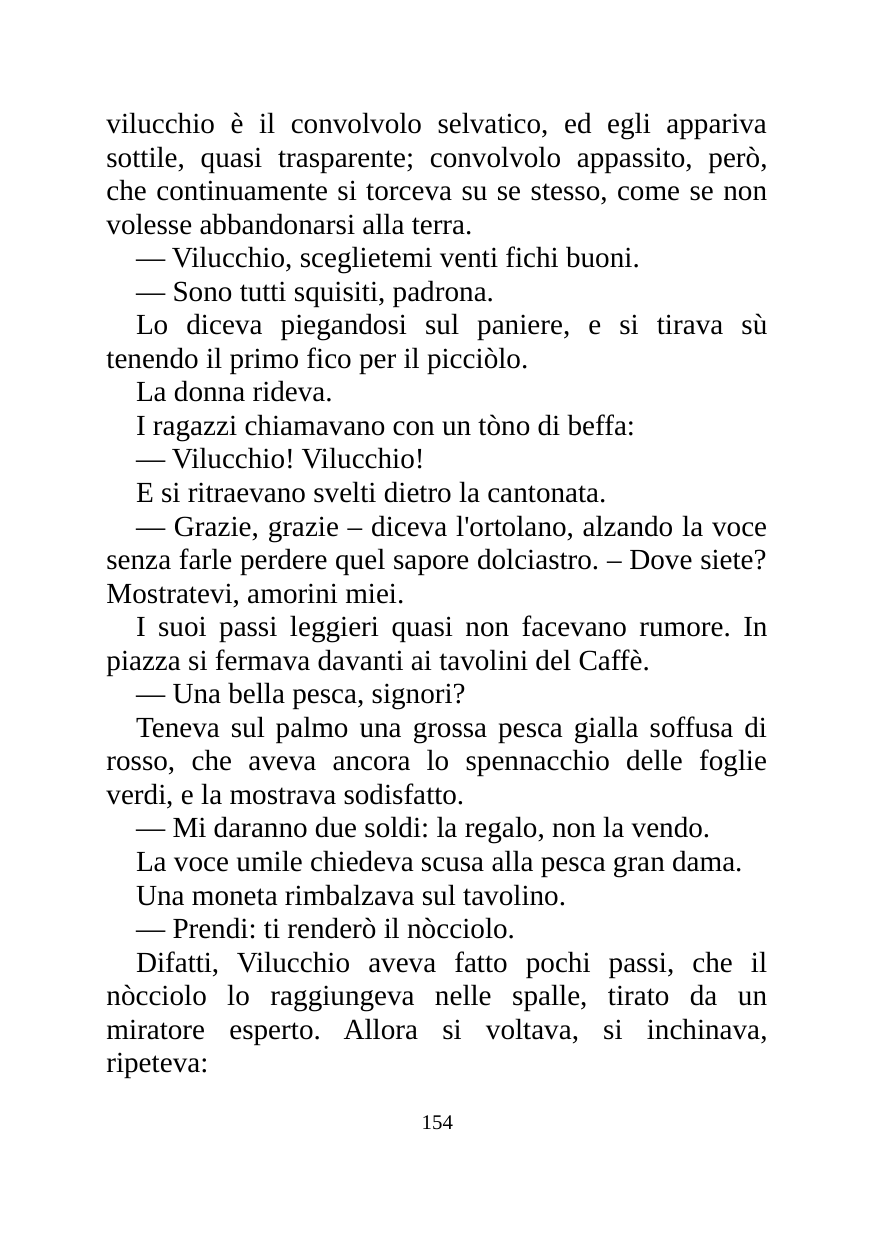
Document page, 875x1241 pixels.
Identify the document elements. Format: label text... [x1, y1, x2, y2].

text — Mi daranno due soldi: la regalo, non la vendo. [106, 811, 768, 844]
text — Vilucchio, sceglietemi venti fichi buoni. [106, 240, 768, 274]
text I ragazzi chiamavano con un tòno di beffa: [106, 408, 768, 442]
text Difatti, Vilucchio aveva fatto pochi passi, che il nòcciolo lo raggiungeva nelle spalle, tirato da un miratore esperto. Allora si voltava, si inchinava, ripeteva: [106, 945, 768, 1079]
text — Vilucchio! Vilucchio! [106, 442, 768, 475]
text — Una bella pesca, signori? [106, 676, 768, 710]
text — Sono tutti squisiti, padrona. [106, 274, 768, 307]
text I suoi passi leggieri quasi non facevano rumore. In piazza si fermava davanti ai tavolini del Caffè. [106, 609, 768, 676]
text Teneva sul palmo una grossa pesca gialla soffusa di rosso, che aveva ancora lo spennacchio delle foglie verdi, e la mostrava sodisfatto. [106, 710, 768, 811]
text Lo diceva piegandosi sul paniere, e si tirava sù tenendo il primo fico per il picciòlo. [106, 307, 768, 374]
text — Prendi: ti renderò il nòcciolo. [106, 911, 768, 945]
text — Grazie, grazie – diceva l'ortolano, alzando la voce senza farle perdere quel sapore dolciastro. – Dove siete? Mostratevi, amorini miei. [106, 509, 768, 609]
text La donna rideva. [106, 374, 768, 408]
text La voce umile chiedeva scusa alla pesca gran dama. [106, 844, 768, 878]
text Una moneta rimbalzava sul tavolino. [106, 878, 768, 911]
text E si ritraevano svelti dietro la cantonata. [106, 475, 768, 509]
text vilucchio è il convolvolo selvatico, ed egli appariva sottile, quasi trasparente; convolvolo appassito, però, che continuamente si torceva su se stesso, come se non volesse abbandonarsi alla terra. [106, 106, 768, 240]
